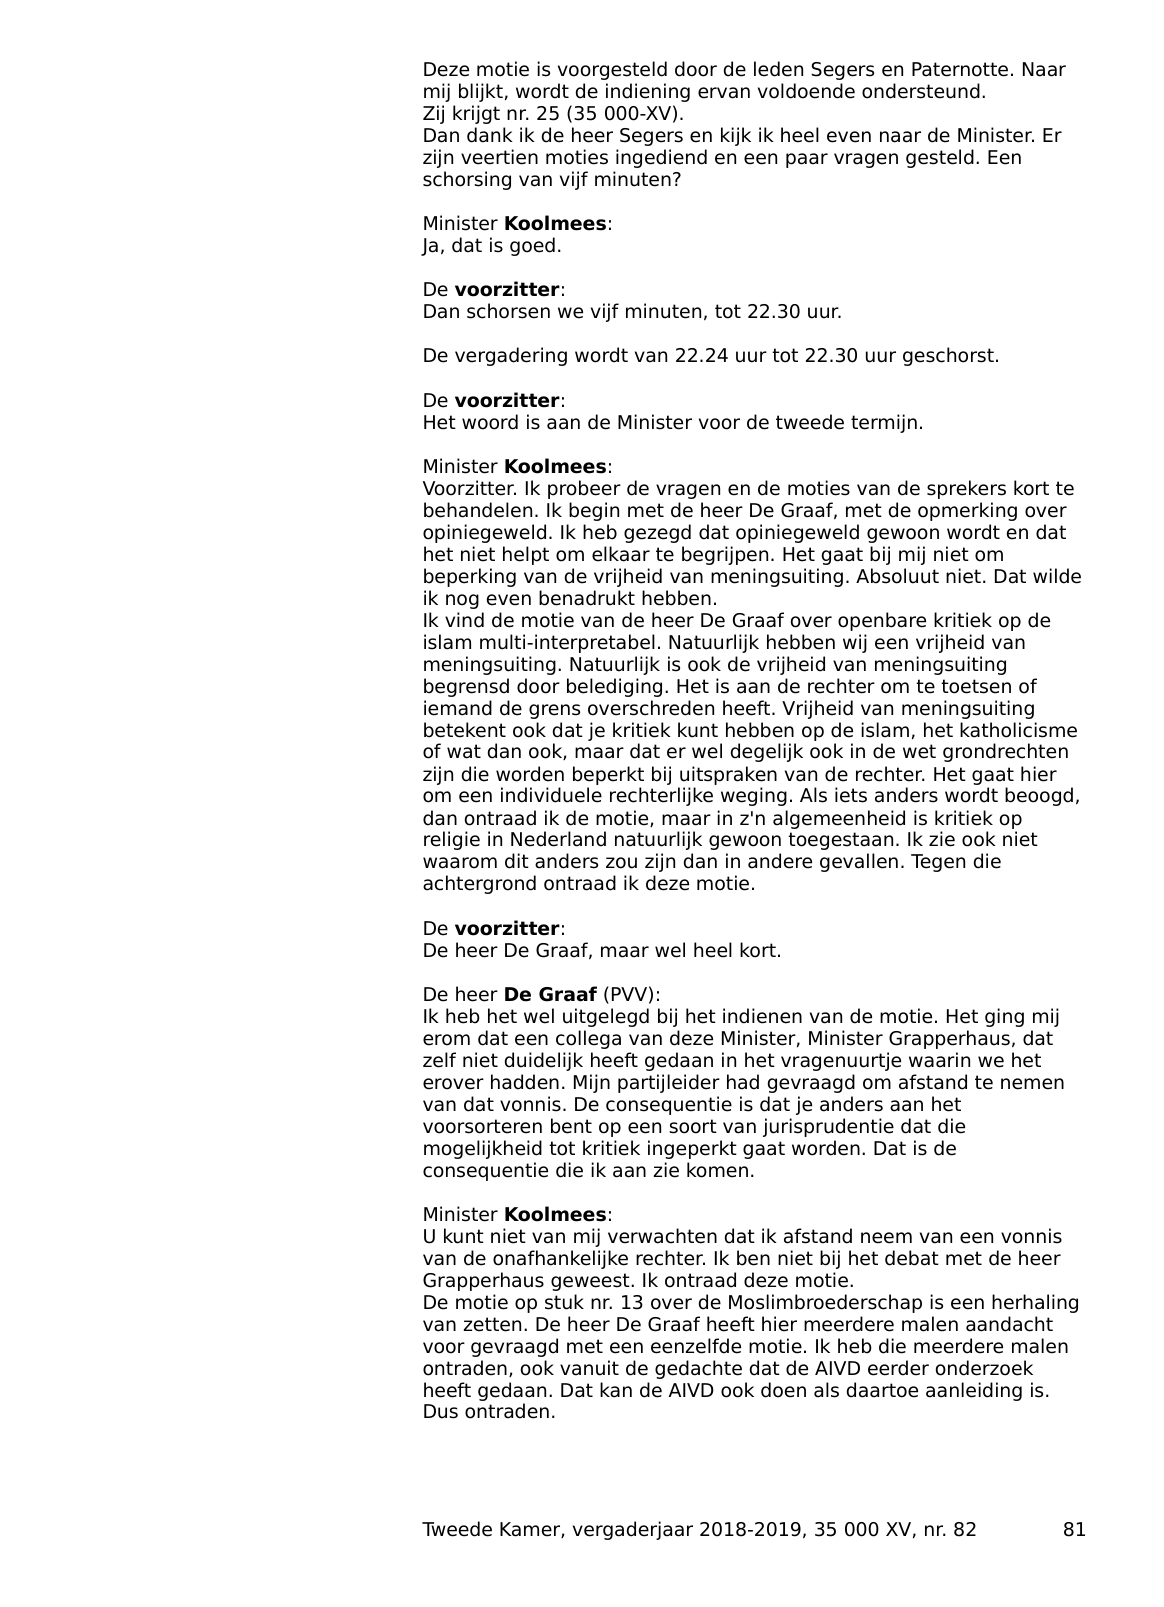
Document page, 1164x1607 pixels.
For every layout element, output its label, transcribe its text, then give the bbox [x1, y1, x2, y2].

text De voorzitter: [422, 389, 1087, 412]
text Minister Koolmees: [422, 1204, 1087, 1226]
text De motie op stuk nr. 13 over de Moslimbroederschap is een herhaling van zetten. De heer De Graaf heeft hier meerdere malen aandacht voor gevraagd met een eenzelfde motie. Ik heb die meerdere malen ontraden, ook vanuit de gedachte dat de AIVD eerder onderzoek heeft gedaan. Dat kan de AIVD ook doen als daartoe aanleiding is. Dus ontraden. [422, 1292, 1087, 1423]
text De voorzitter: [422, 279, 1087, 301]
text Ik heb het wel uitgelegd bij het indienen van de motie. Het ging mij erom dat een collega van deze Minister, Minister Grapperhaus, dat zelf niet duidelijk heeft gedaan in het vragenuurtje waarin we het erover hadden. Mijn partijleider had gevraagd om afstand te nemen van dat vonnis. De consequentie is dat je anders aan het voorsorteren bent op een soort van jurisprudentie dat die mogelijkheid tot kritiek ingeperkt gaat worden. Dat is de consequentie die ik aan zie komen. [422, 1006, 1087, 1181]
text De heer De Graaf, maar wel heel kort. [422, 939, 1087, 961]
text De heer De Graaf (PVV): [422, 984, 1087, 1006]
text Minister Koolmees: [422, 456, 1087, 478]
text Ja, dat is goed. [422, 235, 1087, 257]
text De vergadering wordt van 22.24 uur tot 22.30 uur geschorst. [422, 345, 1087, 367]
text Dan schorsen we vijf minuten, tot 22.30 uur. [422, 301, 1087, 323]
text Deze motie is voorgesteld door de leden Segers en Paternotte. Naar mij blijkt, wordt de indiening ervan voldoende ondersteund. [422, 59, 1087, 103]
text U kunt niet van mij verwachten dat ik afstand neem van een vonnis van de onafhankelijke rechter. Ik ben niet bij het debat met de heer Grapperhaus geweest. Ik ontraad deze motie. [422, 1226, 1087, 1292]
text Minister Koolmees: [422, 213, 1087, 235]
text Zij krijgt nr. 25 (35 000-XV). [422, 103, 1087, 125]
text Dan dank ik de heer Segers en kijk ik heel even naar de Minister. Er zijn veertien moties ingediend en een paar vragen gesteld. Een schorsing van vijf minuten? [422, 125, 1087, 191]
text Ik vind de motie van de heer De Graaf over openbare kritiek op de islam multi-interpretabel. Natuurlijk hebben wij een vrijheid van meningsuiting. Natuurlijk is ook de vrijheid van meningsuiting begrensd door belediging. Het is aan de rechter om te toetsen of iemand de grens overschreden heeft. Vrijheid van meningsuiting betekent ook dat je kritiek kunt hebben op de islam, het katholicisme of wat dan ook, maar dat er wel degelijk ook in de wet grondrechten zijn die worden beperkt bij uitspraken van de rechter. Het gaat hier om een individuele rechterlijke weging. Als iets anders wordt beoogd, dan ontraad ik de motie, maar in z'n algemeenheid is kritiek op religie in Nederland natuurlijk gewoon toegestaan. Ik zie ook niet waarom dit anders zou zijn dan in andere gevallen. Tegen die achtergrond ontraad ik deze motie. [422, 609, 1087, 895]
text Voorzitter. Ik probeer de vragen en de moties van de sprekers kort te behandelen. Ik begin met de heer De Graaf, met de opmerking over opiniegeweld. Ik heb gezegd dat opiniegeweld gewoon wordt en dat het niet helpt om elkaar te begrijpen. Het gaat bij mij niet om beperking van de vrijheid van meningsuiting. Absoluut niet. Dat wilde ik nog even benadrukt hebben. [422, 478, 1087, 609]
text Het woord is aan de Minister voor de tweede termijn. [422, 412, 1087, 433]
text De voorzitter: [422, 917, 1087, 939]
